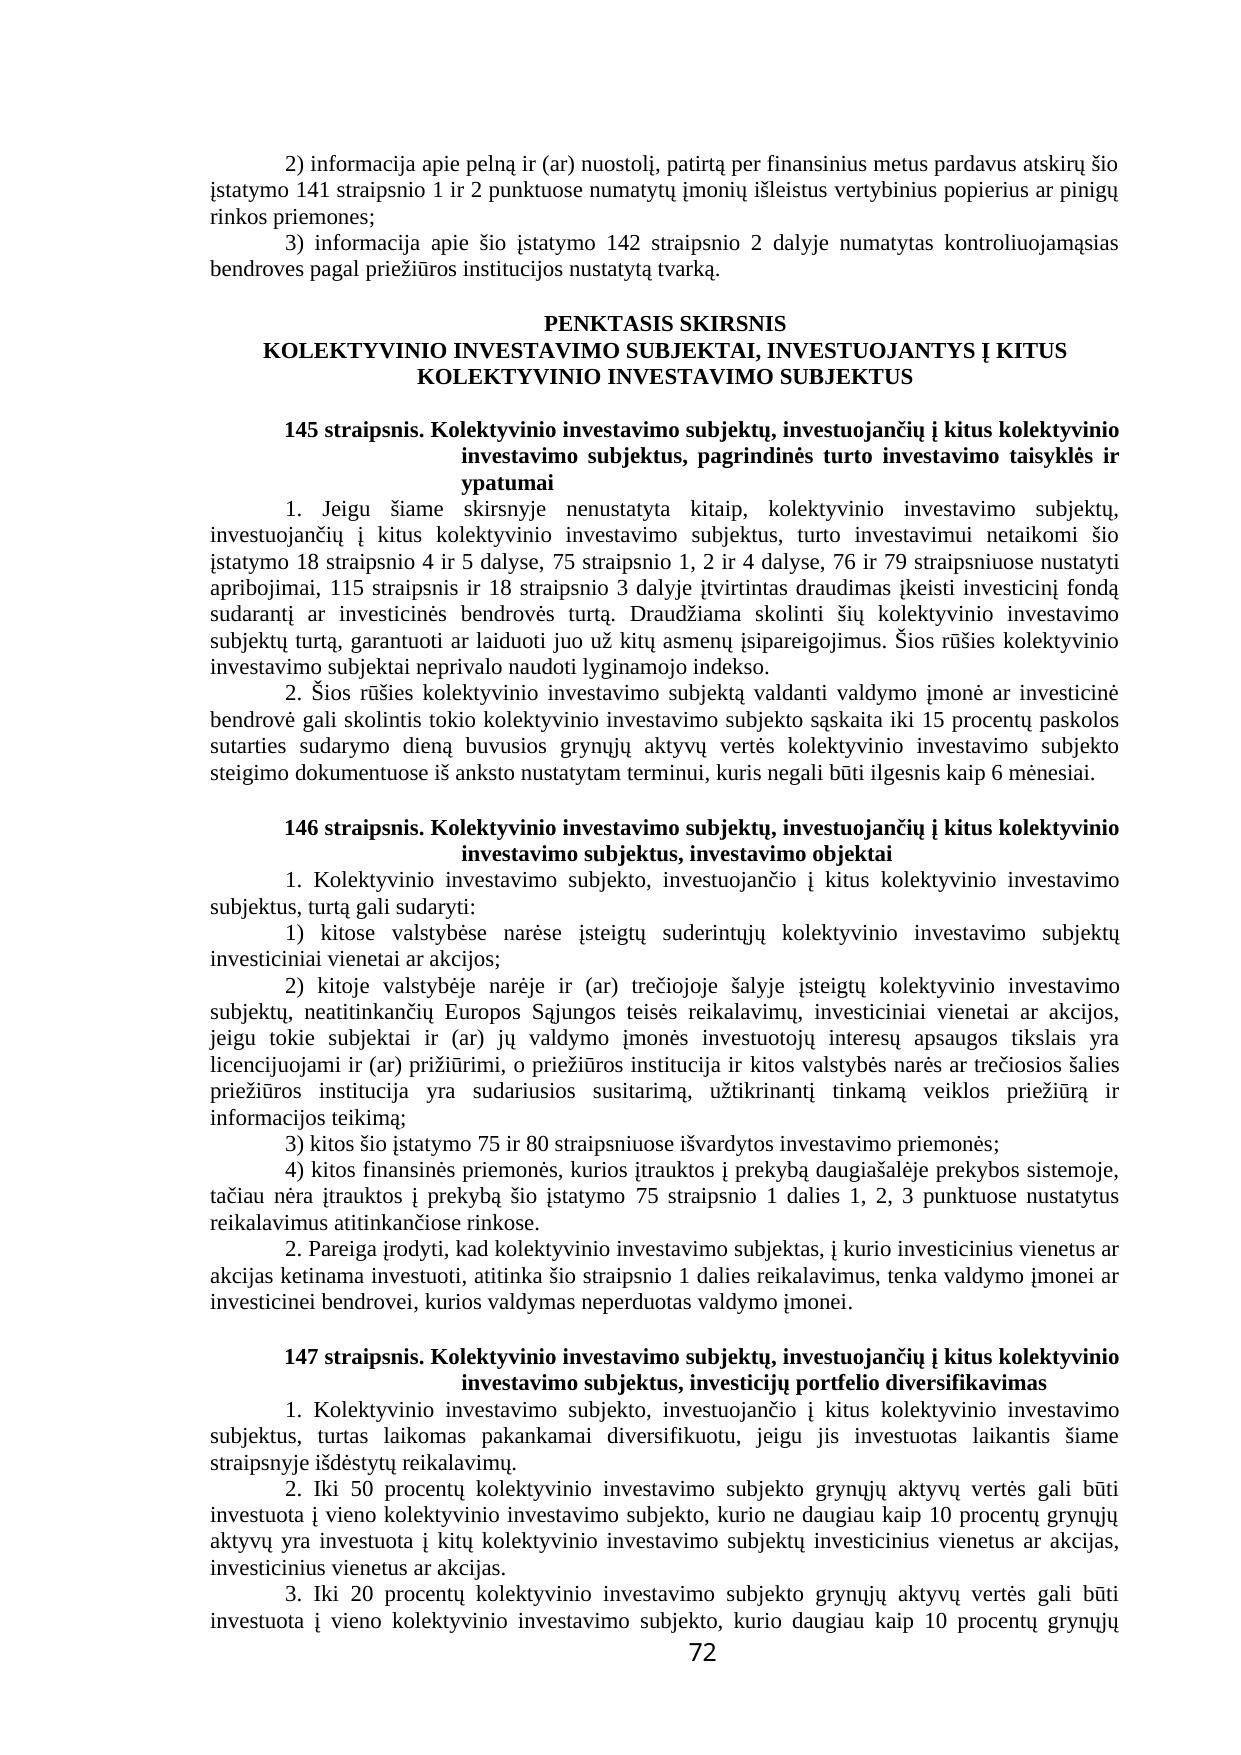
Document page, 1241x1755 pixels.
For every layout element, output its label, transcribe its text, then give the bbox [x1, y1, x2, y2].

text 1. Jeigu šiame skirsnyje nenustatyta kitaip, kolektyvinio investavimo subjektų, investuojančių į kitus kolektyvinio investavimo subjektus, turto investavimui netaikomi šio įstatymo 18 straipsnio 4 ir 5 dalyse, 75 straipsnio 1, 2 ir 4 dalyse, 76 ir 79 straipsniuose nustatyti apribojimai, 115 straipsnis ir 18 straipsnio 3 dalyje įtvirtintas draudimas įkeisti investicinį fondą sudarantį ar investicinės bendrovės turtą. Draudžiama skolinti šių kolektyvinio investavimo subjektų turtą, garantuoti ar laiduoti juo už kitų asmenų įsipareigojimus. Šios rūšies kolektyvinio investavimo subjektai neprivalo naudoti lyginamojo indekso. [210, 495, 1120, 679]
text 2. Šios rūšies kolektyvinio investavimo subjektą valdanti valdymo įmonė ar investicinė bendrovė gali skolintis tokio kolektyvinio investavimo subjekto sąskaita iki 15 procentų paskolos sutarties sudarymo dieną buvusios grynųjų aktyvų vertės kolektyvinio investavimo subjekto steigimo dokumentuose iš anksto nustatytam terminui, kuris negali būti ilgesnis kaip 6 mėnesiai. [210, 679, 1120, 785]
text 3) kitos šio įstatymo 75 ir 80 straipsniuose išvardytos investavimo priemonės; [210, 1130, 1120, 1156]
text 147 straipsnis. Kolektyvinio investavimo subjektų, investuojančių į kitus kolektyvinio investavimo subjektus, investicijų portfelio diversifikavimas [284, 1343, 1120, 1396]
text 2) informacija apie pelną ir (ar) nuostolį, patirtą per finansinius metus pardavus atskirų šio įstatymo 141 straipsnio 1 ir 2 punktuose numatytų įmonių išleistus vertybinius popierius ar pinigų rinkos priemones; [210, 150, 1120, 229]
text 1) kitose valstybėse narėse įsteigtų suderintųjų kolektyvinio investavimo subjektų investiciniai vienetai ar akcijos; [210, 919, 1120, 972]
text 2. Iki 50 procentų kolektyvinio investavimo subjekto grynųjų aktyvų vertės gali būti investuota į vieno kolektyvinio investavimo subjekto, kurio ne daugiau kaip 10 procentų grynųjų aktyvų yra investuota į kitų kolektyvinio investavimo subjektų investicinius vienetus ar akcijas, investicinius vienetus ar akcijas. [210, 1475, 1120, 1580]
text 3. Iki 20 procentų kolektyvinio investavimo subjekto grynųjų aktyvų vertės gali būti investuota į vieno kolektyvinio investavimo subjekto, kurio daugiau kaip 10 procentų grynųjų [210, 1580, 1120, 1633]
text 2) kitoje valstybėje narėje ir (ar) trečiojoje šalyje įsteigtų kolektyvinio investavimo subjektų, neatitinkančių Europos Sąjungos teisės reikalavimų, investiciniai vienetai ar akcijos, jeigu tokie subjektai ir (ar) jų valdymo įmonės investuotojų interesų apsaugos tikslais yra licencijuojami ir (ar) prižiūrimi, o priežiūros institucija ir kitos valstybės narės ar trečiosios šalies priežiūros institucija yra sudariusios susitarimą, užtikrinantį tinkamą veiklos priežiūrą ir informacijos teikimą; [210, 972, 1120, 1130]
text 2. Pareiga įrodyti, kad kolektyvinio investavimo subjektas, į kurio investicinius vienetus ar akcijas ketinama investuoti, atitinka šio straipsnio 1 dalies reikalavimus, tenka valdymo įmonei ar investicinei bendrovei, kurios valdymas neperduotas valdymo įmonei. [210, 1235, 1120, 1314]
text penktasis SKIRSNIS [210, 311, 1120, 337]
text 1. Kolektyvinio investavimo subjekto, investuojančio į kitus kolektyvinio investavimo subjektus, turtą gali sudaryti: [210, 866, 1120, 919]
text 1. Kolektyvinio investavimo subjekto, investuojančio į kitus kolektyvinio investavimo subjektus, turtas laikomas pakankamai diversifikuotu, jeigu jis investuotas laikantis šiame straipsnyje išdėstytų reikalavimų. [210, 1396, 1120, 1475]
text 145 straipsnis. Kolektyvinio investavimo subjektų, investuojančių į kitus kolektyvinio investavimo subjektus, pagrindinės turto investavimo taisyklės ir ypatumai [284, 416, 1120, 495]
text 3) informacija apie šio įstatymo 142 straipsnio 2 dalyje numatytas kontroliuojamąsias bendroves pagal priežiūros institucijos nustatytą tvarką. [210, 229, 1120, 282]
text KOLEKTYVINIO INVESTAVIMO SUBJEKTAI, INVESTUOJANTYS Į KITUS KOLEKTYVINIO INVESTAVIMO SUBJEKTUS [210, 337, 1120, 389]
text 4) kitos finansinės priemonės, kurios įtrauktos į prekybą daugiašalėje prekybos sistemoje, tačiau nėra įtrauktos į prekybą šio įstatymo 75 straipsnio 1 dalies 1, 2, 3 punktuose nustatytus reikalavimus atitinkančiose rinkose. [210, 1156, 1120, 1235]
text 146 straipsnis. Kolektyvinio investavimo subjektų, investuojančių į kitus kolektyvinio investavimo subjektus, investavimo objektai [284, 814, 1120, 866]
